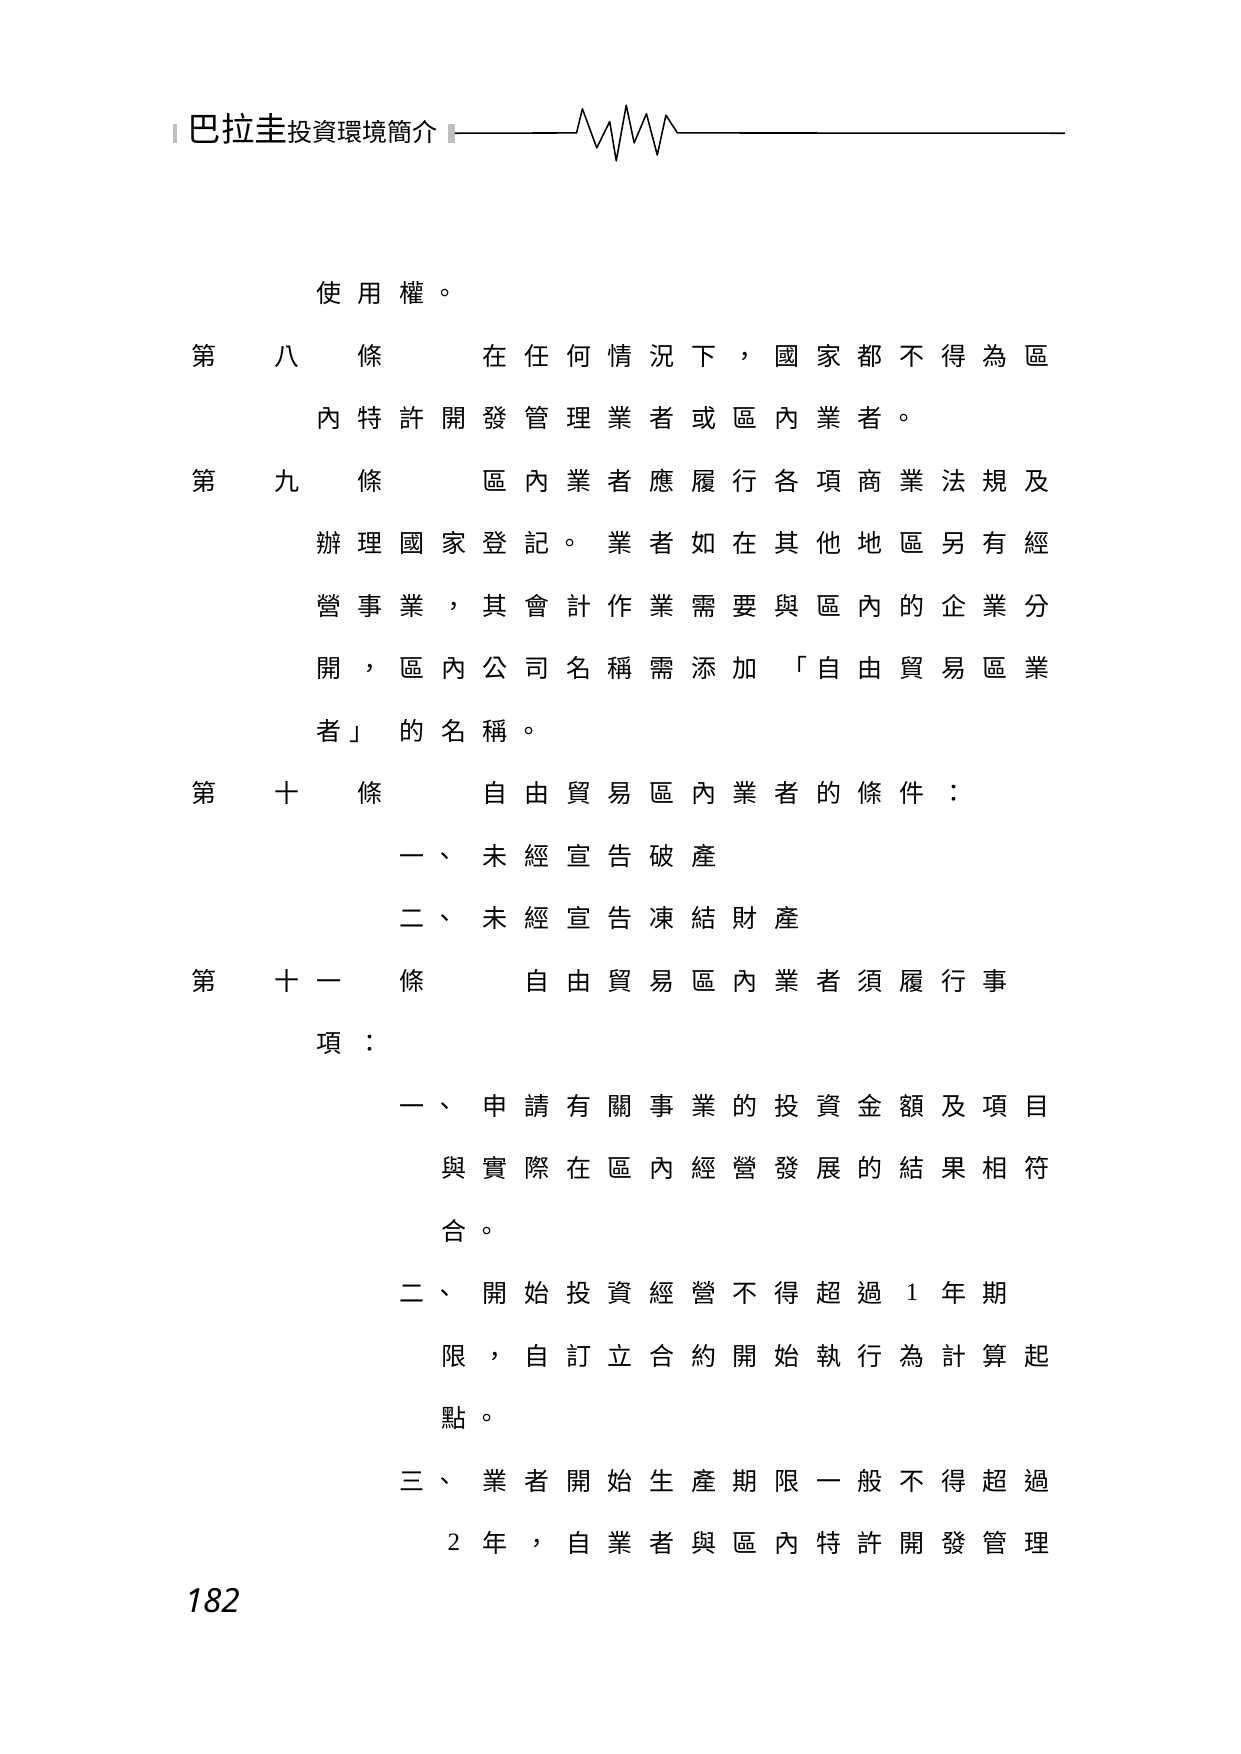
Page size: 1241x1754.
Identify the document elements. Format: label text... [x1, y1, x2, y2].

text 一、申請有關事業的投資金額及項目與實際在區內經營發展的結果相符合。 [355, 1063, 1058, 1250]
text 二、未經宣告凍結財產 [355, 875, 1058, 938]
text 二、開始投資經營不得超過1年期限，自訂立合約開始執行為計算起點。 [355, 1250, 1058, 1438]
text 三、業者開始生產期限一般不得超過2年，自業者與區內特許開發管理 [355, 1438, 1058, 1563]
text 第 九 條 區內業者應履行各項商業法規及辦理國家登記。業者如在其他地區另有經營事業，其會計作業需要與區內的企業分開，區內公司名稱需添加「自由貿易區業者」的名稱。 [183, 438, 1058, 750]
text 第 十一 條 自由貿易區內業者須履行事項： [183, 938, 1058, 1063]
text 第 八 條 在任何情況下，國家都不得為區內特許開發管理業者或區內業者。 [183, 313, 1058, 438]
text 第 十 條 自由貿易區內業者的條件： [183, 750, 1058, 813]
text 一、未經宣告破產 [355, 813, 1058, 875]
text 使用權。 [183, 250, 1058, 313]
